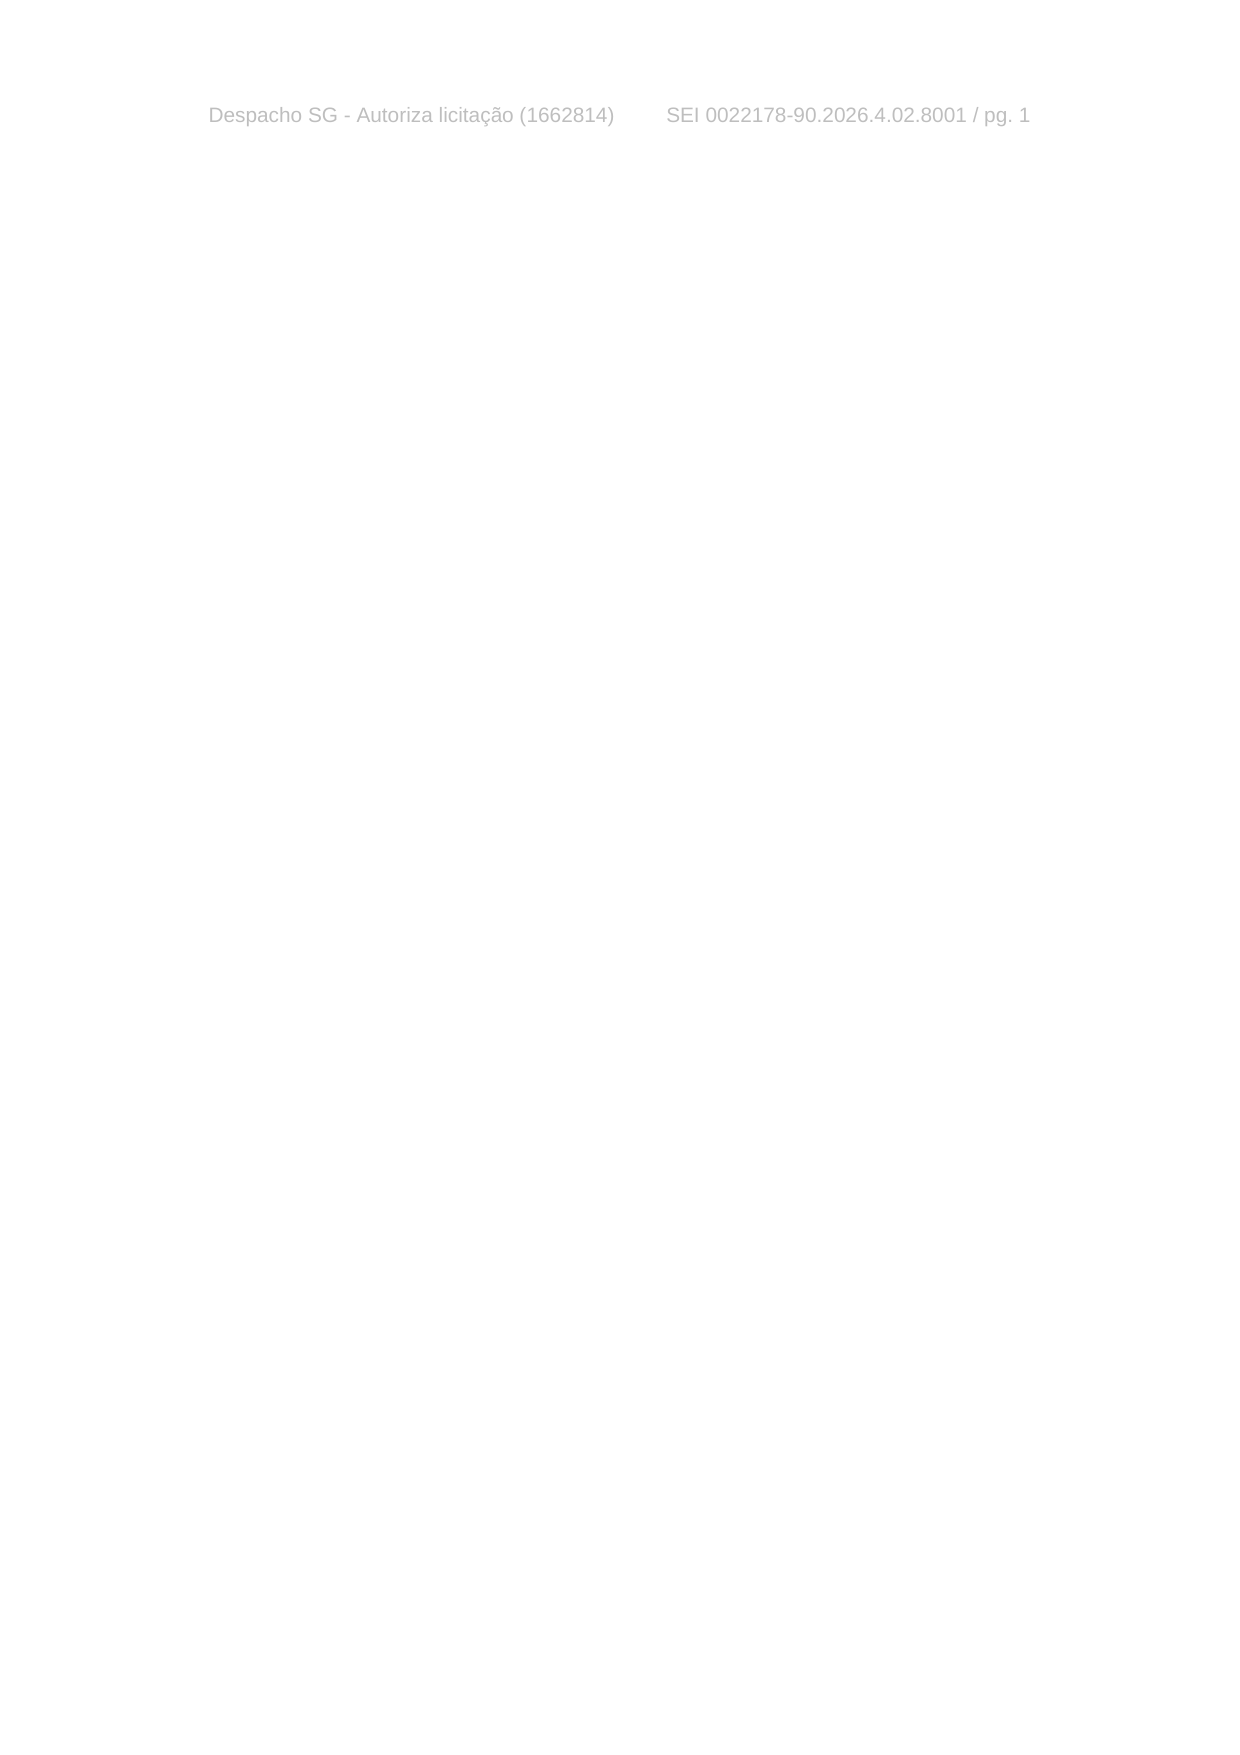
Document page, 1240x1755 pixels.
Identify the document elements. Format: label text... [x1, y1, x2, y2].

text Despacho SG - Autoriza licitação (1662814) SEI 0022178-90.2026.4.02.8001 / pg. 1 [84, 103, 1155, 127]
